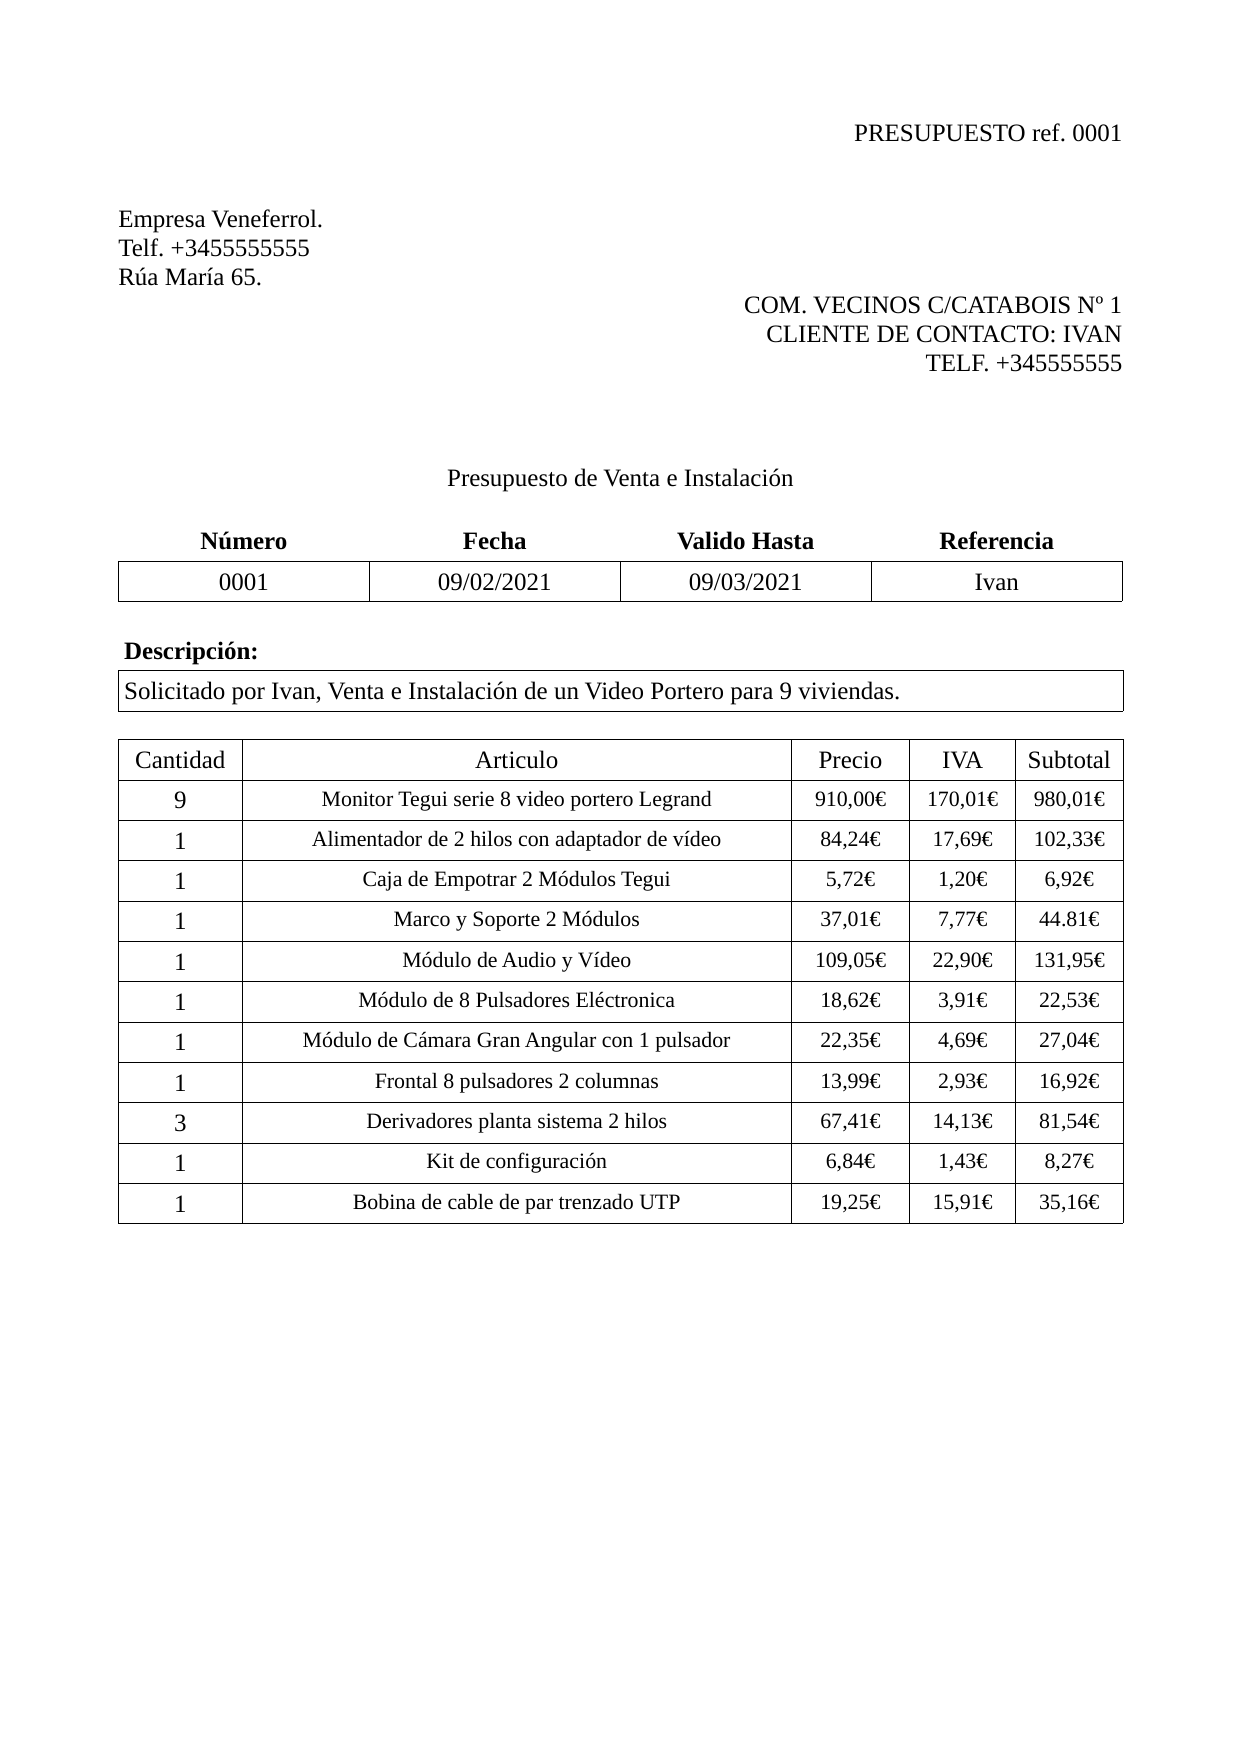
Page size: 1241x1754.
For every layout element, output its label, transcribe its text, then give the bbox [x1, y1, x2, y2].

table_cell 170,01€ [910, 781, 1015, 820]
table_cell 102,33€ [1016, 821, 1123, 860]
table_cell 84,24€ [792, 821, 909, 860]
table_cell 0001 [119, 562, 369, 601]
table_cell Bobina de cable de par trenzado UTP [243, 1184, 791, 1223]
table_cell 44.81€ [1016, 902, 1123, 941]
table_cell 6,84€ [792, 1144, 909, 1183]
table_cell 6,92€ [1016, 861, 1123, 901]
table_cell 5,72€ [792, 861, 909, 901]
text PRESUPUESTO ref. 0001 [118, 118, 1122, 147]
table_cell 09/03/2021 [621, 562, 871, 601]
table_cell 1 [119, 1063, 242, 1102]
table_cell Solicitado por Ivan, Venta e Instalación de un Video Portero para 9 viviendas. [119, 671, 1123, 711]
text CLIENTE DE CONTACTO: IVAN [118, 319, 1122, 348]
text Telf. +3455555555 [118, 233, 1122, 262]
table_header IVA [910, 740, 1015, 780]
table_cell 1 [119, 1023, 242, 1062]
table_cell 81,54€ [1016, 1103, 1123, 1142]
table_cell 14,13€ [910, 1103, 1015, 1142]
table_cell 15,91€ [910, 1184, 1015, 1223]
table_cell 67,41€ [792, 1103, 909, 1142]
table_cell Módulo de 8 Pulsadores Eléctronica [243, 982, 791, 1022]
table_cell Ivan [872, 562, 1122, 601]
table_cell 1 [119, 1184, 242, 1223]
table_cell 27,04€ [1016, 1023, 1123, 1062]
table_cell 2,93€ [910, 1063, 1015, 1102]
table_cell 131,95€ [1016, 942, 1123, 981]
table_cell 22,35€ [792, 1023, 909, 1062]
table_cell 17,69€ [910, 821, 1015, 860]
table_cell Frontal 8 pulsadores 2 columnas [243, 1063, 791, 1102]
table_cell Derivadores planta sistema 2 hilos [243, 1103, 791, 1142]
table_cell 22,53€ [1016, 982, 1123, 1022]
table_cell 9 [119, 781, 242, 820]
text COM. VECINOS C/CATABOIS Nº 1 [118, 291, 1122, 319]
table_cell 16,92€ [1016, 1063, 1123, 1102]
table_cell 19,25€ [792, 1184, 909, 1223]
table_cell Marco y Soporte 2 Módulos [243, 902, 791, 941]
table_cell 1 [119, 861, 242, 901]
table_header Descripción: [118, 630, 1123, 670]
table_header Valido Hasta [620, 521, 871, 561]
table_cell 22,90€ [910, 942, 1015, 981]
text Empresa Veneferrol. [118, 204, 1122, 233]
table_cell 13,99€ [792, 1063, 909, 1102]
table_cell Monitor Tegui serie 8 video portero Legrand [243, 781, 791, 820]
table_cell Módulo de Audio y Vídeo [243, 942, 791, 981]
table_cell 1 [119, 1144, 242, 1183]
table_header Articulo [243, 740, 791, 780]
table_cell Kit de configuración [243, 1144, 791, 1183]
table_cell 7,77€ [910, 902, 1015, 941]
table_cell 1 [119, 902, 242, 941]
table_cell Módulo de Cámara Gran Angular con 1 pulsador [243, 1023, 791, 1062]
table_cell 3,91€ [910, 982, 1015, 1022]
table_cell 37,01€ [792, 902, 909, 941]
table_header Fecha [369, 521, 620, 561]
table_cell 18,62€ [792, 982, 909, 1022]
table_header Cantidad [119, 740, 242, 780]
table_cell 09/02/2021 [370, 562, 620, 601]
table_cell 109,05€ [792, 942, 909, 981]
table_header Precio [792, 740, 909, 780]
table_cell 8,27€ [1016, 1144, 1123, 1183]
table_cell 4,69€ [910, 1023, 1015, 1062]
table_cell Alimentador de 2 hilos con adaptador de vídeo [243, 821, 791, 860]
table_cell 1,20€ [910, 861, 1015, 901]
text TELF. +345555555 [118, 348, 1122, 377]
table_cell Caja de Empotrar 2 Módulos Tegui [243, 861, 791, 901]
table_cell 1 [119, 982, 242, 1022]
text Rúa María 65. [118, 262, 1122, 291]
table_cell 1 [119, 942, 242, 981]
table_cell 35,16€ [1016, 1184, 1123, 1223]
table_header Referencia [871, 521, 1122, 561]
table_cell 980,01€ [1016, 781, 1123, 820]
table_cell 3 [119, 1103, 242, 1142]
table_cell 1 [119, 821, 242, 860]
table_cell 910,00€ [792, 781, 909, 820]
text Presupuesto de Venta e Instalación [118, 463, 1122, 492]
table_header Número [118, 521, 369, 561]
table_header Subtotal [1016, 740, 1123, 780]
table_cell 1,43€ [910, 1144, 1015, 1183]
